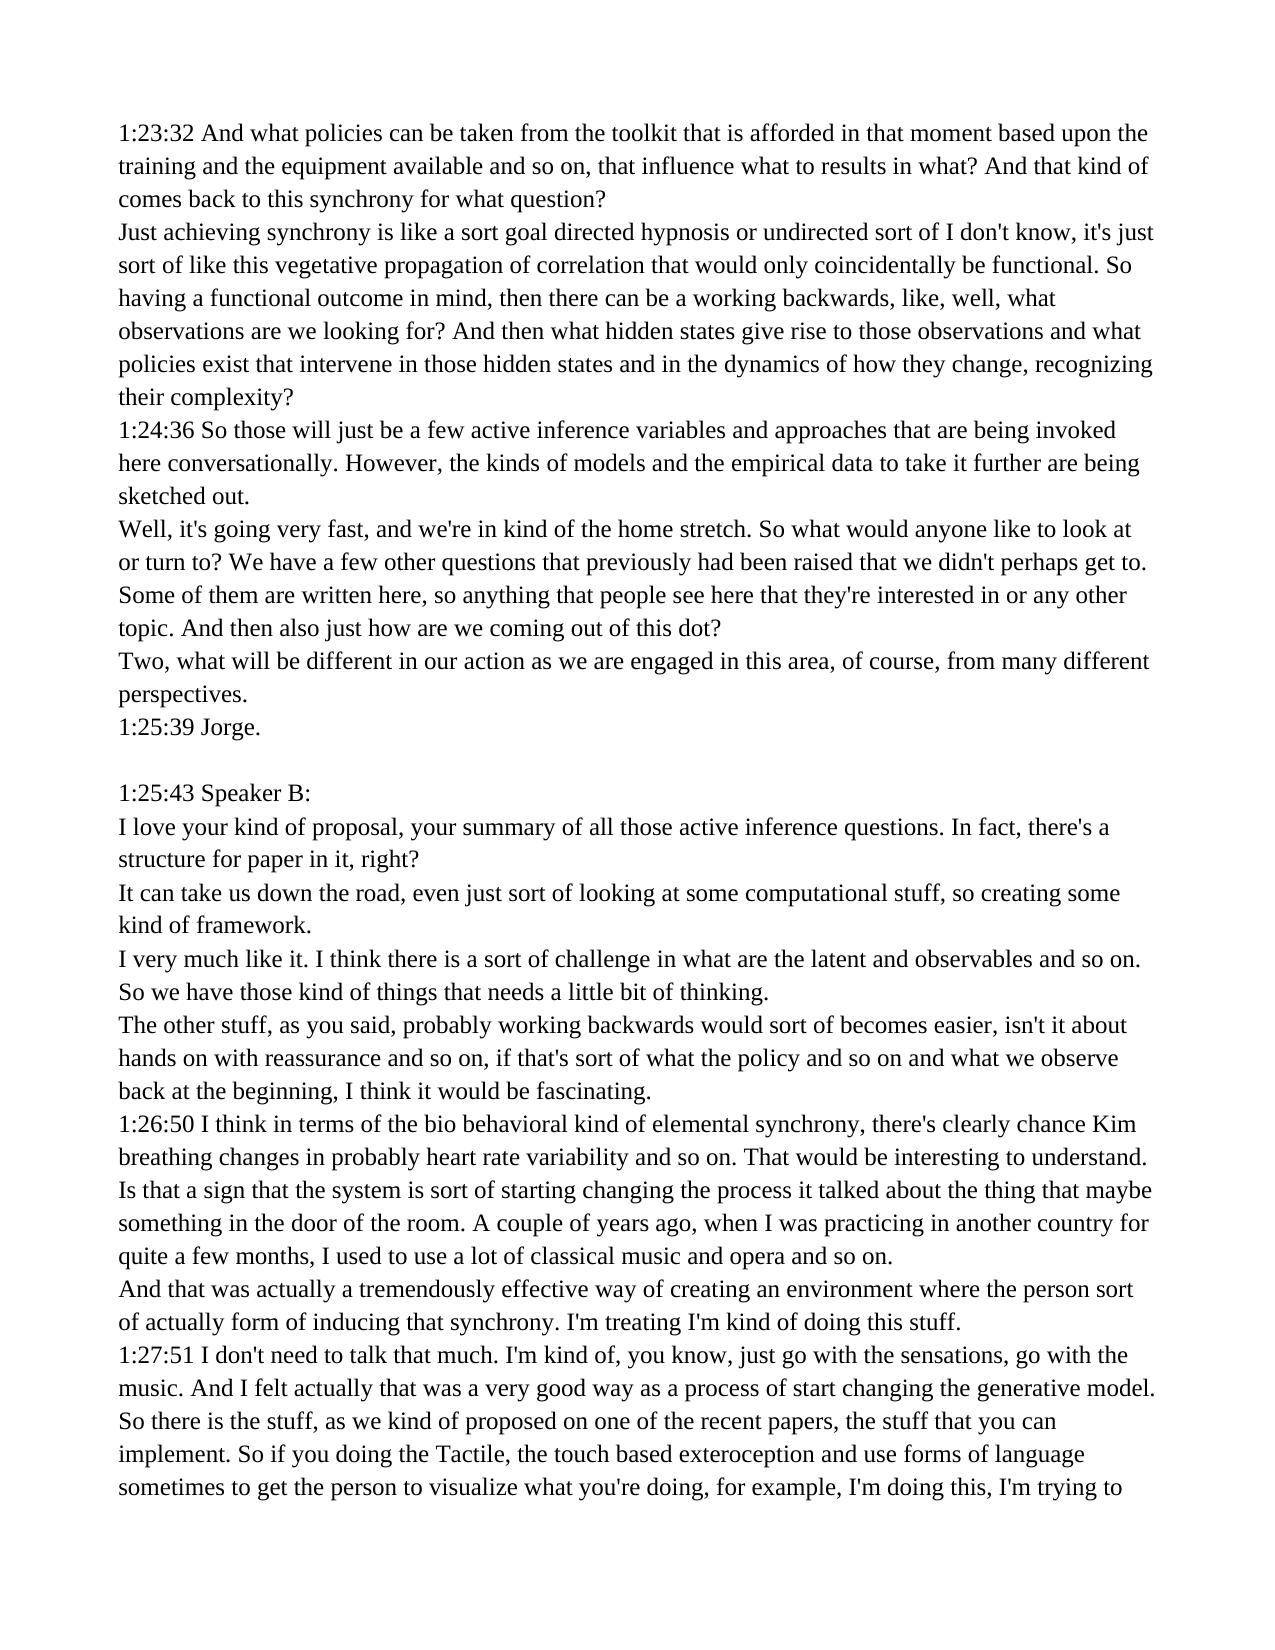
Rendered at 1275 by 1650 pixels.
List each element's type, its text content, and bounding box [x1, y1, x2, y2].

text 1:27:51 I don't need to talk that much. I'm kind of, you know, just go with the sensations, go with the music. And I felt actually that was a very good way as a process of start changing the generative model. [118, 1340, 1157, 1402]
text 1:25:39 Jorge. [118, 712, 1157, 741]
text I love your kind of proposal, your summary of all those active inference questions. In fact, there's a structure for paper in it, right? [118, 812, 1157, 873]
text So there is the stuff, as we kind of proposed on one of the recent papers, the stuff that you can implement. So if you doing the Tactile, the touch based exteroception and use forms of language sometimes to get the person to visualize what you're doing, for example, I'm doing this, I'm trying to [118, 1406, 1157, 1501]
text 1:23:32 And what policies can be taken from the toolkit that is afforded in that moment based upon the training and the equipment available and so on, that influence what to results in what? And that kind of comes back to this synchrony for what question? [118, 118, 1157, 213]
text 1:24:36 So those will just be a few active inference variables and approaches that are being invoked here conversationally. However, the kinds of models and the empirical data to take it further are being sketched out. [118, 415, 1157, 510]
text And that was actually a tremendously effective way of creating an environment where the person sort of actually form of inducing that synchrony. I'm treating I'm kind of doing this stuff. [118, 1274, 1157, 1336]
text It can take us down the road, even just sort of looking at some computational stuff, so creating some kind of framework. [118, 878, 1157, 939]
text 1:26:50 I think in terms of the bio behavioral kind of elemental synchrony, there's clearly chance Kim breathing changes in probably heart rate variability and so on. That would be interesting to understand. Is that a sign that the system is sort of starting changing the process it talked about the thing that maybe something in the door of the room. A couple of years ago, when I was practicing in another country for quite a few months, I used to use a lot of classical music and opera and so on. [118, 1109, 1157, 1269]
text Two, what will be different in our action as we are engaged in this area, of course, from many different perspectives. [118, 646, 1157, 708]
text The other stuff, as you said, probably working backwards would sort of becomes easier, isn't it about hands on with reassurance and so on, if that's sort of what the policy and so on and what we observe back at the beginning, I think it would be fascinating. [118, 1010, 1157, 1104]
text Well, it's going very fast, and we're in kind of the home stretch. So what would anyone like to look at or turn to? We have a few other questions that previously had been raised that we didn't perhaps get to. Some of them are written here, so anything that people see here that they're interested in or any other topic. And then also just how are we coming out of this dot? [118, 514, 1157, 642]
text Just achieving synchrony is like a sort goal directed hypnosis or undirected sort of I don't know, it's just sort of like this vegetative propagation of correlation that would only coincidentally be functional. So having a functional outcome in mind, then there can be a working backwards, like, well, what observations are we looking for? And then what hidden states give rise to those observations and what policies exist that intervene in those hidden states and in the dynamics of how they change, recognizing their complexity? [118, 217, 1157, 411]
text 1:25:43 Speaker B: [118, 778, 1157, 807]
text I very much like it. I think there is a sort of challenge in what are the latent and observables and so on. So we have those kind of things that needs a little bit of thinking. [118, 944, 1157, 1005]
